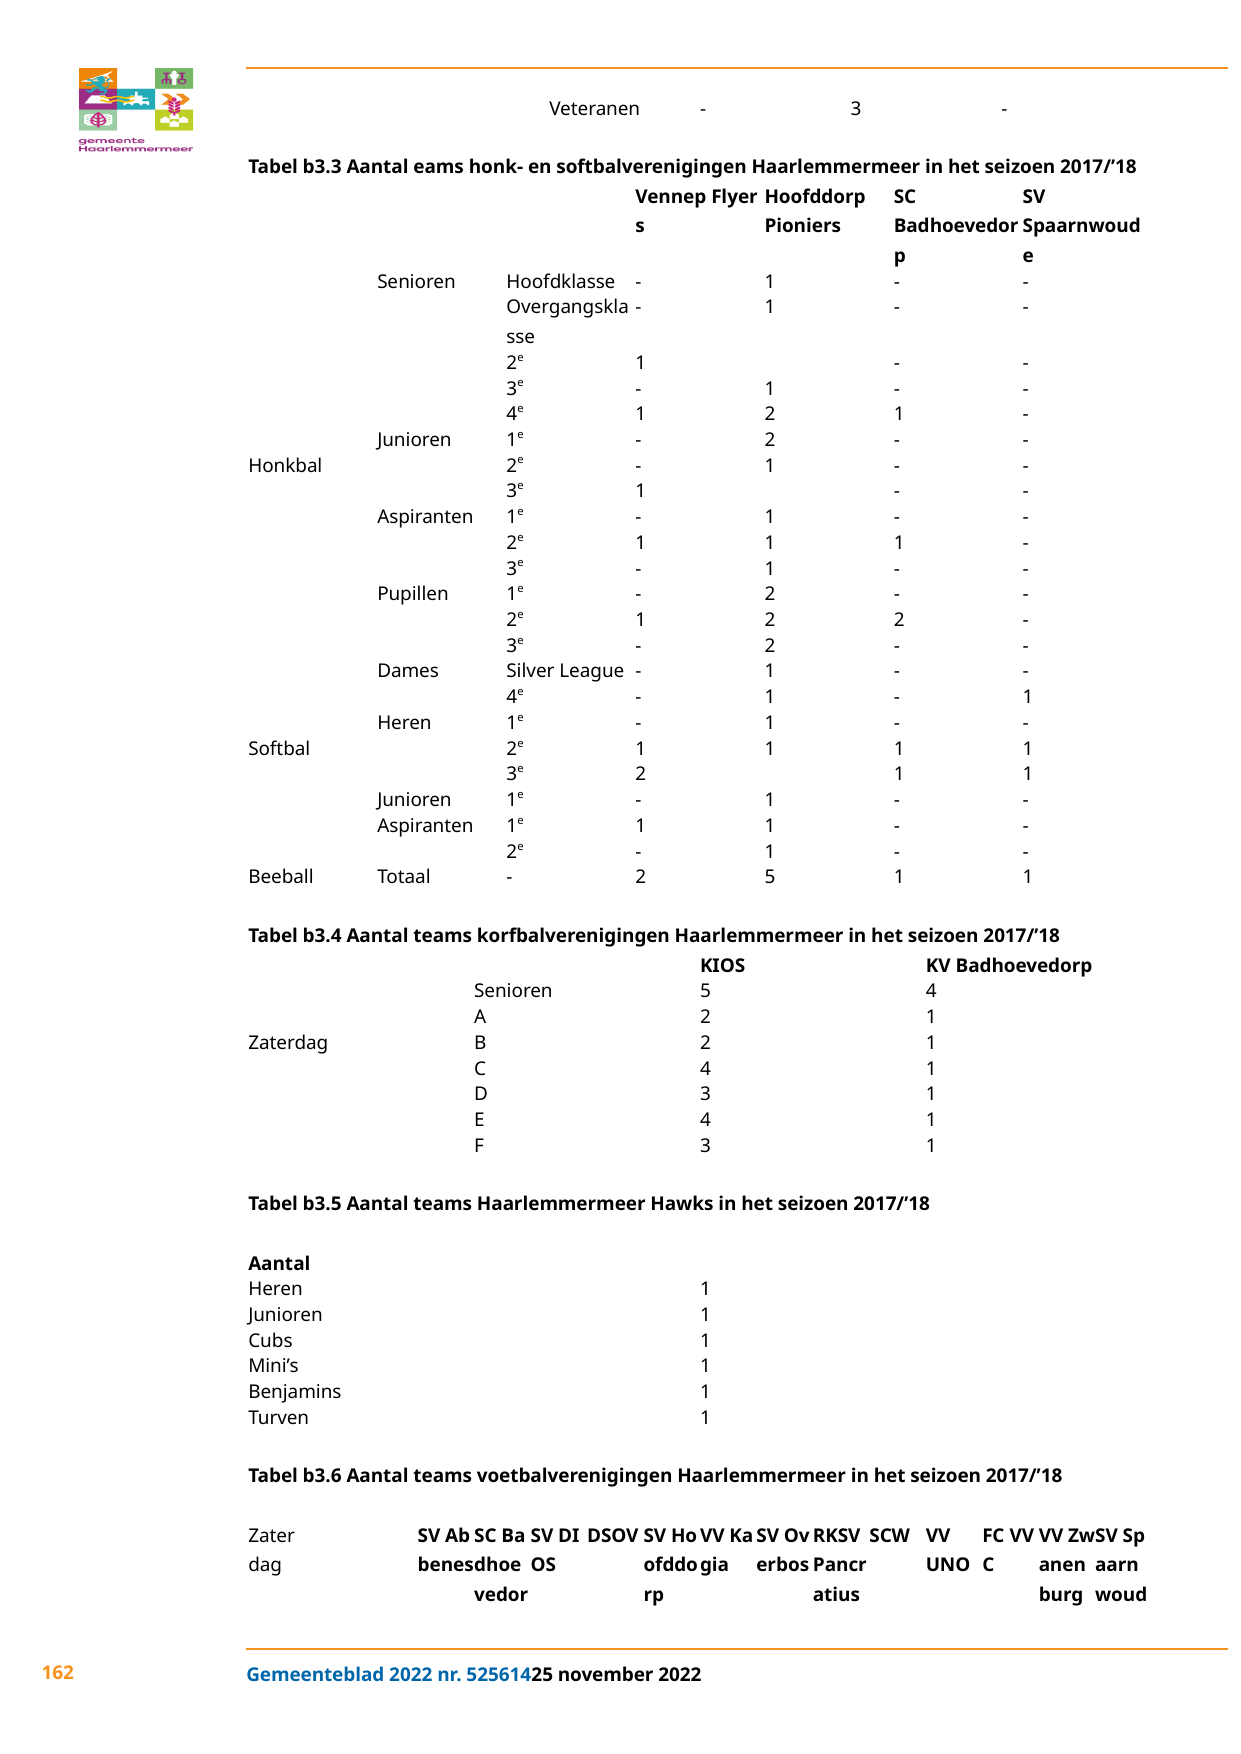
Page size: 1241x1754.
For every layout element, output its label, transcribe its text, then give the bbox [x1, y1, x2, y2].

table_cell 2 [635, 864, 764, 889]
table_cell [248, 658, 377, 683]
table_cell [248, 375, 377, 400]
table_cell 1 [764, 375, 893, 400]
text Tabel b3.4 Aantal teams korfbalverenigingen Haarlemmermeer in het seizoen 2017/’18 [248, 922, 1152, 948]
table_header [361, 1522, 417, 1607]
table_cell - [894, 375, 1022, 400]
text Tabel b3.5 Aantal teams Haarlemmermeer Hawks in het seizoen 2017/’18 [248, 1190, 1152, 1216]
table_cell [248, 400, 377, 426]
table_cell 1 [894, 864, 1022, 889]
table_cell - [1023, 555, 1152, 581]
table_cell 3 [850, 95, 1001, 121]
table_header VV UNO [926, 1522, 982, 1607]
table_cell 1 [700, 1327, 1152, 1353]
table_cell - [635, 838, 764, 863]
table_cell 2e [506, 735, 635, 761]
table_header VV Kagia [700, 1522, 756, 1607]
table_cell 1 [926, 1080, 1152, 1106]
table_cell 1 [764, 735, 893, 761]
table_header DSOV [587, 1522, 643, 1607]
table_cell - [894, 503, 1022, 529]
table_cell Junioren [377, 426, 506, 452]
table_cell - [635, 268, 764, 294]
table_cell 1 [764, 555, 893, 581]
table_header [506, 183, 635, 268]
table_cell Zaterdag [248, 1029, 474, 1106]
table_header [474, 952, 700, 977]
table_cell - [1023, 349, 1152, 375]
table_header [248, 952, 474, 977]
table_cell - [635, 452, 764, 478]
table_cell 1e [506, 581, 635, 606]
table_cell - [1023, 400, 1152, 426]
table_header Aantal [248, 1250, 1152, 1275]
table_cell Honkbal [248, 452, 377, 503]
table_cell Hoofdklasse [506, 268, 635, 294]
table_cell 2e [506, 838, 635, 863]
table_header SV Spaarnwoud [1095, 1522, 1152, 1607]
table_cell 3e [506, 478, 635, 503]
table_cell [248, 529, 377, 555]
table_cell Softbal [248, 735, 377, 786]
table_cell 1 [764, 838, 893, 863]
table_cell [377, 400, 506, 426]
table_cell [377, 529, 506, 555]
table_cell - [894, 658, 1022, 683]
table_cell 1e [506, 812, 635, 838]
table_cell [248, 95, 398, 121]
table_cell [248, 294, 377, 349]
table_cell 1e [506, 786, 635, 812]
table_cell [248, 709, 377, 735]
table_cell Overgangsklasse [506, 294, 635, 349]
table_cell [377, 349, 506, 375]
table_header KV Badhoevedorp [926, 952, 1152, 977]
table_cell 2e [506, 452, 635, 478]
table_cell [764, 761, 893, 786]
table_cell [377, 478, 506, 503]
table_cell [248, 268, 377, 294]
table_cell - [894, 268, 1022, 294]
table_header SV Hoofddorp [643, 1522, 700, 1607]
table_cell - [635, 294, 764, 349]
table_cell 3e [506, 555, 635, 581]
table_cell - [1001, 95, 1152, 121]
table_cell Silver League [506, 658, 635, 683]
table_cell - [894, 838, 1022, 863]
table_cell 1 [700, 1404, 1152, 1430]
table_cell Junioren [377, 786, 506, 812]
table_cell 1 [894, 735, 1022, 761]
table_cell Benjamins [248, 1378, 700, 1404]
table_cell D [474, 1080, 700, 1106]
table_cell - [635, 786, 764, 812]
table_cell 2 [700, 1003, 926, 1029]
table_cell A [474, 1003, 700, 1029]
table_cell 1 [894, 529, 1022, 555]
table_cell [248, 581, 377, 606]
table_cell 1 [700, 1301, 1152, 1327]
table_cell 1e [506, 709, 635, 735]
table_cell [248, 786, 377, 812]
table_cell - [635, 632, 764, 658]
table_cell 1 [635, 478, 764, 503]
table_cell [377, 684, 506, 709]
table_cell - [635, 555, 764, 581]
table_cell Heren [377, 709, 506, 735]
table_cell 2 [635, 761, 764, 786]
table_cell - [635, 375, 764, 400]
table_cell 2 [764, 400, 893, 426]
table_header SV Spaarnwoude [1023, 183, 1152, 268]
table_cell - [1023, 709, 1152, 735]
table_cell Senioren [377, 268, 506, 294]
table_cell 1 [764, 529, 893, 555]
text Tabel b3.6 Aantal teams voetbalverenigingen Haarlemmermeer in het seizoen 2017/’18 [248, 1463, 1152, 1488]
table_cell - [635, 709, 764, 735]
table_cell [248, 555, 377, 581]
table_cell 2 [764, 581, 893, 606]
table_cell 1 [894, 400, 1022, 426]
table_cell - [1023, 606, 1152, 632]
table_cell 1e [506, 503, 635, 529]
table_cell Mini’s [248, 1353, 700, 1378]
table_cell 2 [894, 606, 1022, 632]
table_cell Junioren [248, 1301, 700, 1327]
table_cell Turven [248, 1404, 700, 1430]
table_header SC Badhoevedor [474, 1522, 530, 1607]
table_cell 4 [926, 978, 1152, 1003]
table_cell [248, 812, 377, 838]
table_cell 3e [506, 375, 635, 400]
table_cell - [1023, 658, 1152, 683]
table_cell [399, 95, 549, 121]
table_cell [377, 375, 506, 400]
table_cell 1 [764, 812, 893, 838]
table_header RKSV Pancratius [813, 1522, 869, 1607]
table_cell - [894, 632, 1022, 658]
table_cell 1 [1023, 761, 1152, 786]
table_cell - [1023, 426, 1152, 452]
table_header SV Abbenes [418, 1522, 474, 1607]
table_cell E [474, 1106, 700, 1132]
table_cell B [474, 1029, 700, 1055]
table_cell Senioren [474, 978, 700, 1003]
table_cell 1 [764, 658, 893, 683]
table_cell 1 [764, 294, 893, 349]
table_cell Veteranen [549, 95, 700, 121]
table_cell 1 [926, 1132, 1152, 1158]
table_cell - [894, 555, 1022, 581]
table_cell 1 [764, 268, 893, 294]
table_cell - [506, 864, 635, 889]
table_cell C [474, 1055, 700, 1080]
table_cell 5 [700, 978, 926, 1003]
table_cell Aspiranten [377, 812, 506, 838]
table_header SCW [869, 1522, 926, 1607]
table_cell - [894, 452, 1022, 478]
table_cell - [1023, 529, 1152, 555]
table_cell [248, 838, 377, 863]
table_cell 1 [635, 606, 764, 632]
table_cell - [635, 426, 764, 452]
table_cell 1 [635, 735, 764, 761]
table_cell Dames [377, 658, 506, 683]
table_cell 2 [764, 426, 893, 452]
table_cell - [1023, 838, 1152, 863]
table_cell Totaal [377, 864, 506, 889]
table_cell 3e [506, 761, 635, 786]
table_cell 1 [635, 349, 764, 375]
table_header Zaterdag [248, 1522, 304, 1607]
table_cell 1 [764, 709, 893, 735]
table_header [248, 183, 377, 268]
table_cell 1 [635, 400, 764, 426]
table_cell - [700, 95, 850, 121]
table_cell 1 [764, 684, 893, 709]
table_cell [248, 1003, 474, 1029]
table_cell [377, 555, 506, 581]
table_cell Pupillen [377, 581, 506, 606]
table_cell 2e [506, 349, 635, 375]
table_header Vennep Flyers [635, 183, 764, 268]
table_cell 1 [926, 1003, 1152, 1029]
table_cell [377, 838, 506, 863]
table_cell Cubs [248, 1327, 700, 1353]
table_cell Beeball [248, 864, 377, 889]
table_cell 4 [700, 1106, 926, 1132]
table_cell [764, 478, 893, 503]
table_cell - [635, 581, 764, 606]
table_cell 1 [700, 1275, 1152, 1301]
table_cell 1 [894, 761, 1022, 786]
table_cell [377, 294, 506, 349]
table_header Hoofddorp Pioniers [764, 183, 893, 268]
table_cell - [1023, 478, 1152, 503]
table_cell 1 [1023, 735, 1152, 761]
picture [41, 47, 231, 172]
table_cell - [1023, 581, 1152, 606]
table_cell 1 [926, 1106, 1152, 1132]
table_cell - [894, 786, 1022, 812]
table_cell 1 [764, 503, 893, 529]
table_cell 2 [764, 606, 893, 632]
table_cell [248, 1132, 474, 1158]
table_cell - [1023, 294, 1152, 349]
table_cell [248, 978, 474, 1003]
table_cell [377, 632, 506, 658]
table_cell - [1023, 812, 1152, 838]
table_cell [248, 503, 377, 529]
table_cell [248, 606, 377, 632]
table_cell - [894, 294, 1022, 349]
table_header SV DIOS [530, 1522, 587, 1607]
table_cell - [1023, 375, 1152, 400]
text Tabel b3.3 Aantal eams honk- en softbalverenigingen Haarlemmermeer in het seizoen 2017/’18 [248, 153, 1152, 179]
table_header KIOS [700, 952, 926, 977]
table_cell Aspiranten [377, 503, 506, 529]
table_header SV Overbos [756, 1522, 813, 1607]
table_cell 1 [635, 529, 764, 555]
table_cell 3 [700, 1132, 926, 1158]
table_cell [248, 684, 377, 709]
table_cell [248, 632, 377, 658]
table_cell 4e [506, 684, 635, 709]
table_cell 1 [764, 786, 893, 812]
table_header VV Zwanenburg [1039, 1522, 1095, 1607]
table_cell 3e [506, 632, 635, 658]
table_cell F [474, 1132, 700, 1158]
table_cell - [894, 581, 1022, 606]
table_cell - [894, 349, 1022, 375]
table_cell 2e [506, 606, 635, 632]
table_cell Heren [248, 1275, 700, 1301]
table_cell 4 [700, 1055, 926, 1080]
table_header SC Badhoevedorp [894, 183, 1022, 268]
table_cell [248, 1106, 474, 1132]
table_header [377, 183, 506, 268]
table_cell - [1023, 268, 1152, 294]
table_cell 1 [700, 1353, 1152, 1378]
table_cell - [894, 709, 1022, 735]
table_cell 1 [764, 452, 893, 478]
table_cell 2 [764, 632, 893, 658]
table_cell 1 [1023, 684, 1152, 709]
table_cell - [635, 503, 764, 529]
table_header [305, 1522, 361, 1607]
table_header FC VVC [982, 1522, 1038, 1607]
table_cell [248, 349, 377, 375]
table_cell 1 [700, 1378, 1152, 1404]
table_cell 5 [764, 864, 893, 889]
table_cell [248, 426, 377, 452]
table_cell - [635, 684, 764, 709]
table_cell - [1023, 503, 1152, 529]
table_cell 1 [926, 1029, 1152, 1055]
table_cell 1 [635, 812, 764, 838]
table_cell [377, 735, 506, 761]
table_cell 4e [506, 400, 635, 426]
table_cell - [1023, 786, 1152, 812]
table_cell - [894, 812, 1022, 838]
table_cell [377, 452, 506, 478]
table_cell [764, 349, 893, 375]
table_cell 2e [506, 529, 635, 555]
table_cell - [894, 478, 1022, 503]
table_cell 1 [1023, 864, 1152, 889]
table_cell - [894, 426, 1022, 452]
table_cell 1 [926, 1055, 1152, 1080]
table_cell - [894, 684, 1022, 709]
table_cell [377, 606, 506, 632]
table_cell - [1023, 632, 1152, 658]
table_cell 3 [700, 1080, 926, 1106]
table_cell - [1023, 452, 1152, 478]
table_cell 2 [700, 1029, 926, 1055]
table_cell - [635, 658, 764, 683]
table_cell [377, 761, 506, 786]
table_cell 1e [506, 426, 635, 452]
